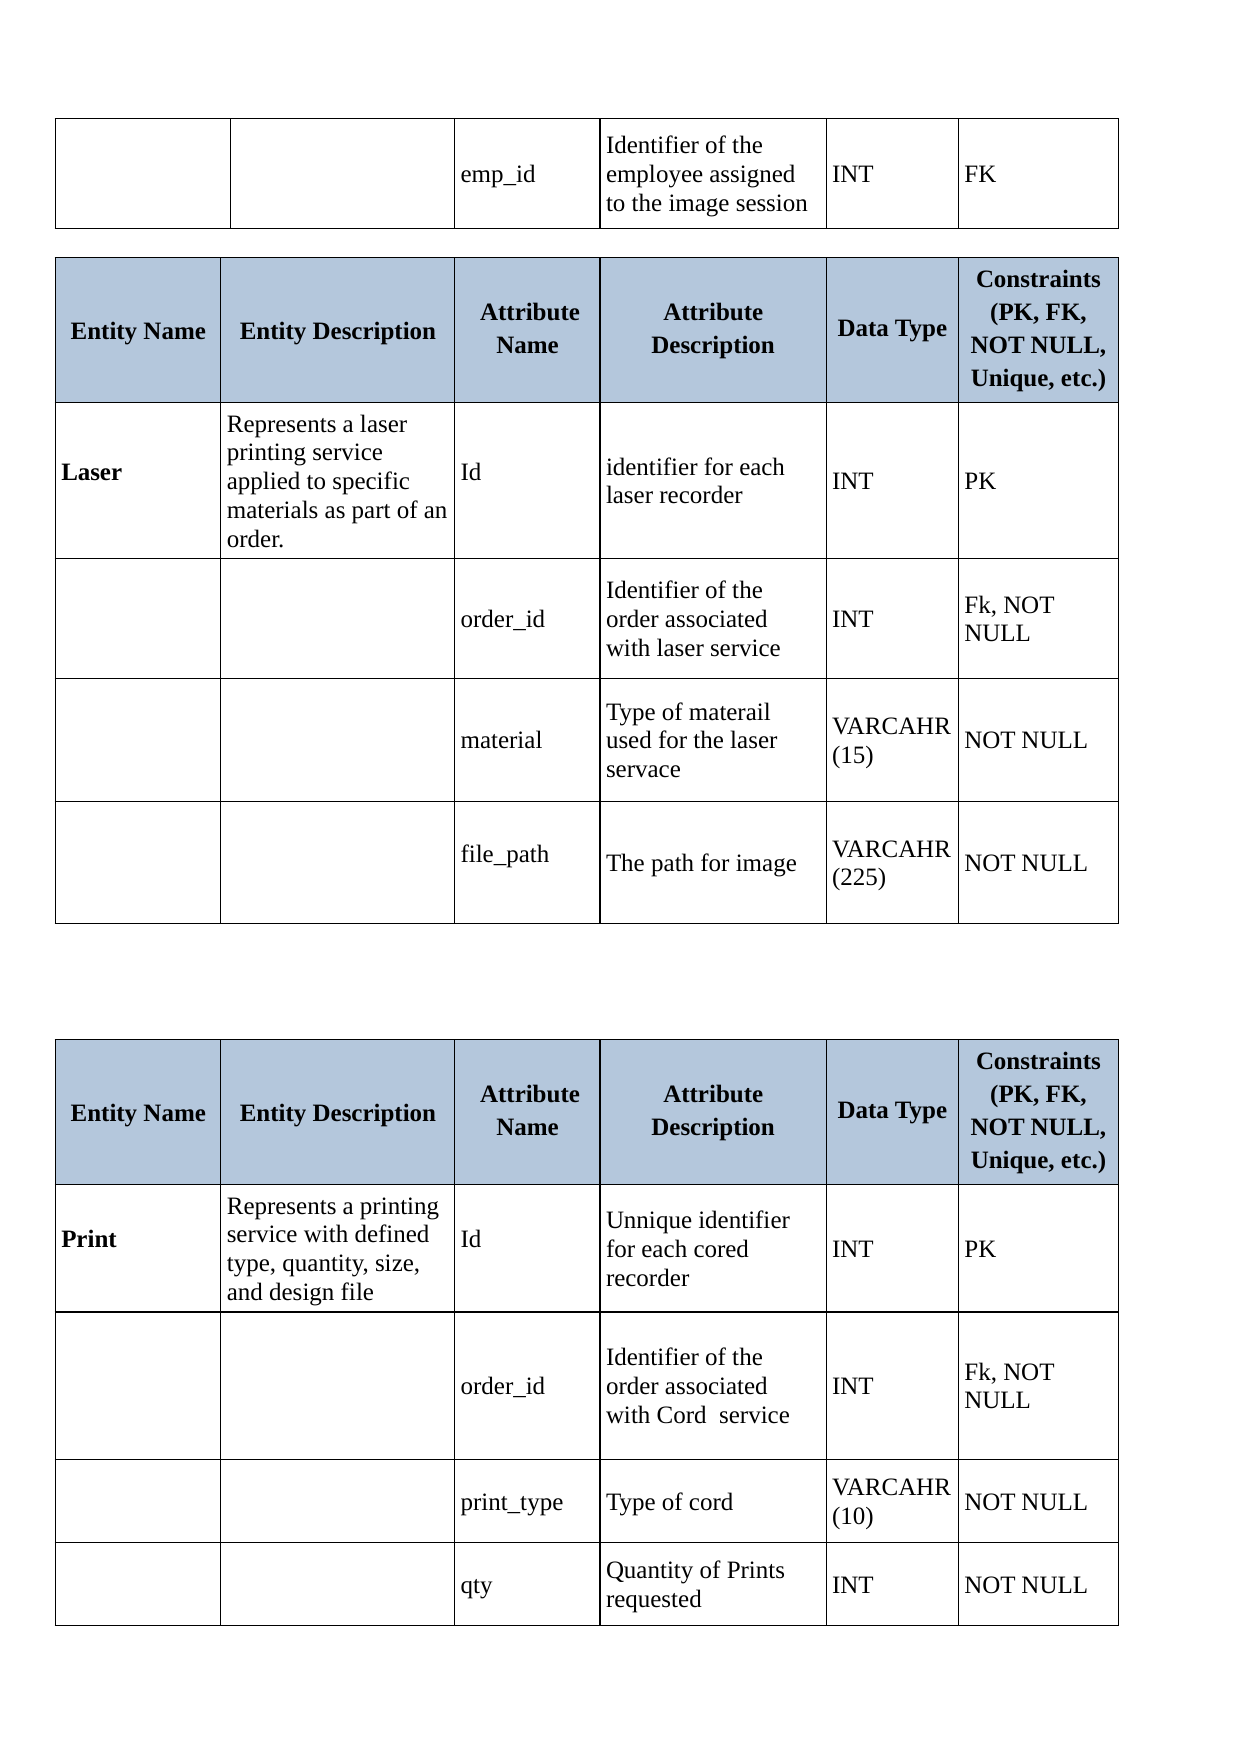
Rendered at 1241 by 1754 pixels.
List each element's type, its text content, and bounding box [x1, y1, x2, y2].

table_cell [56, 119, 230, 227]
table_cell [56, 802, 220, 923]
table_cell order_id [455, 1313, 599, 1459]
table_cell [221, 1460, 454, 1542]
table_cell INT [827, 1543, 958, 1625]
table_header Attribute Description [601, 258, 826, 402]
table_cell [221, 1543, 454, 1625]
table_cell [56, 679, 220, 801]
table_header Entity Name [56, 1040, 220, 1184]
table_header Entity Description [221, 258, 454, 402]
table_cell print_type [455, 1460, 599, 1542]
table_cell [56, 1460, 220, 1542]
table_cell [221, 679, 454, 801]
table_cell PK [959, 1185, 1118, 1311]
table_cell [56, 1313, 220, 1459]
table_cell order_id [455, 559, 599, 678]
table_cell The path for image [601, 802, 826, 923]
table_cell Represents a printing service with defined type, quantity, size, and design file [221, 1185, 454, 1311]
table_cell emp_id [455, 119, 599, 227]
table_cell Print [56, 1185, 220, 1311]
table_cell NOT NULL [959, 1460, 1118, 1542]
table_cell Represents a laser printing service applied to specific materials as part of an order. [221, 403, 454, 558]
table_header Entity Description [221, 1040, 454, 1184]
table_cell Identifier of the order associated with laser service [601, 559, 826, 678]
table_cell [221, 559, 454, 678]
table_cell FK [959, 119, 1118, 227]
table_cell [56, 1543, 220, 1625]
table_header Attribute Description [601, 1040, 826, 1184]
table_cell INT [827, 1313, 958, 1459]
table_cell VARCAHR (15) [827, 679, 958, 801]
table_cell material [455, 679, 599, 801]
table_cell NOT NULL [959, 802, 1118, 923]
table_cell VARCAHR (10) [827, 1460, 958, 1542]
table_cell Fk, NOT NULL [959, 1313, 1118, 1459]
table_cell Type of materail used for the laser servace [601, 679, 826, 801]
table_cell Id [455, 1185, 599, 1311]
table_header Entity Name [56, 258, 220, 402]
table_cell Fk, NOT NULL [959, 559, 1118, 678]
table_header Attribute Name [455, 258, 599, 402]
table_cell Laser [56, 403, 220, 558]
table_cell Identifier of the employee assigned to the image session [601, 119, 826, 227]
table_cell INT [827, 559, 958, 678]
table_cell Id [455, 403, 599, 558]
table_cell NOT NULL [959, 1543, 1118, 1625]
table_cell [231, 119, 454, 227]
table_cell [221, 1313, 454, 1459]
table_cell [56, 559, 220, 678]
table_header Data Type [827, 1040, 958, 1184]
table_cell [221, 802, 454, 923]
table_cell INT [827, 403, 958, 558]
table_cell Type of cord [601, 1460, 826, 1542]
table_header Constraints (PK, FK, NOT NULL, Unique, etc.) [959, 1040, 1118, 1184]
table_cell identifier for each laser recorder [601, 403, 826, 558]
table_header Attribute Name [455, 1040, 599, 1184]
table_cell qty [455, 1543, 599, 1625]
table_cell PK [959, 403, 1118, 558]
table_cell Unnique identifier for each cored recorder [601, 1185, 826, 1311]
table_cell Identifier of the order associated with Cord service [601, 1313, 826, 1459]
table_cell INT [827, 119, 958, 227]
table_cell file_path [455, 802, 599, 923]
table_header Data Type [827, 258, 958, 402]
table_cell VARCAHR (225) [827, 802, 958, 923]
table_header Constraints (PK, FK, NOT NULL, Unique, etc.) [959, 258, 1118, 402]
table_cell NOT NULL [959, 679, 1118, 801]
table_cell INT [827, 1185, 958, 1311]
table_cell Quantity of Prints requested [601, 1543, 826, 1625]
